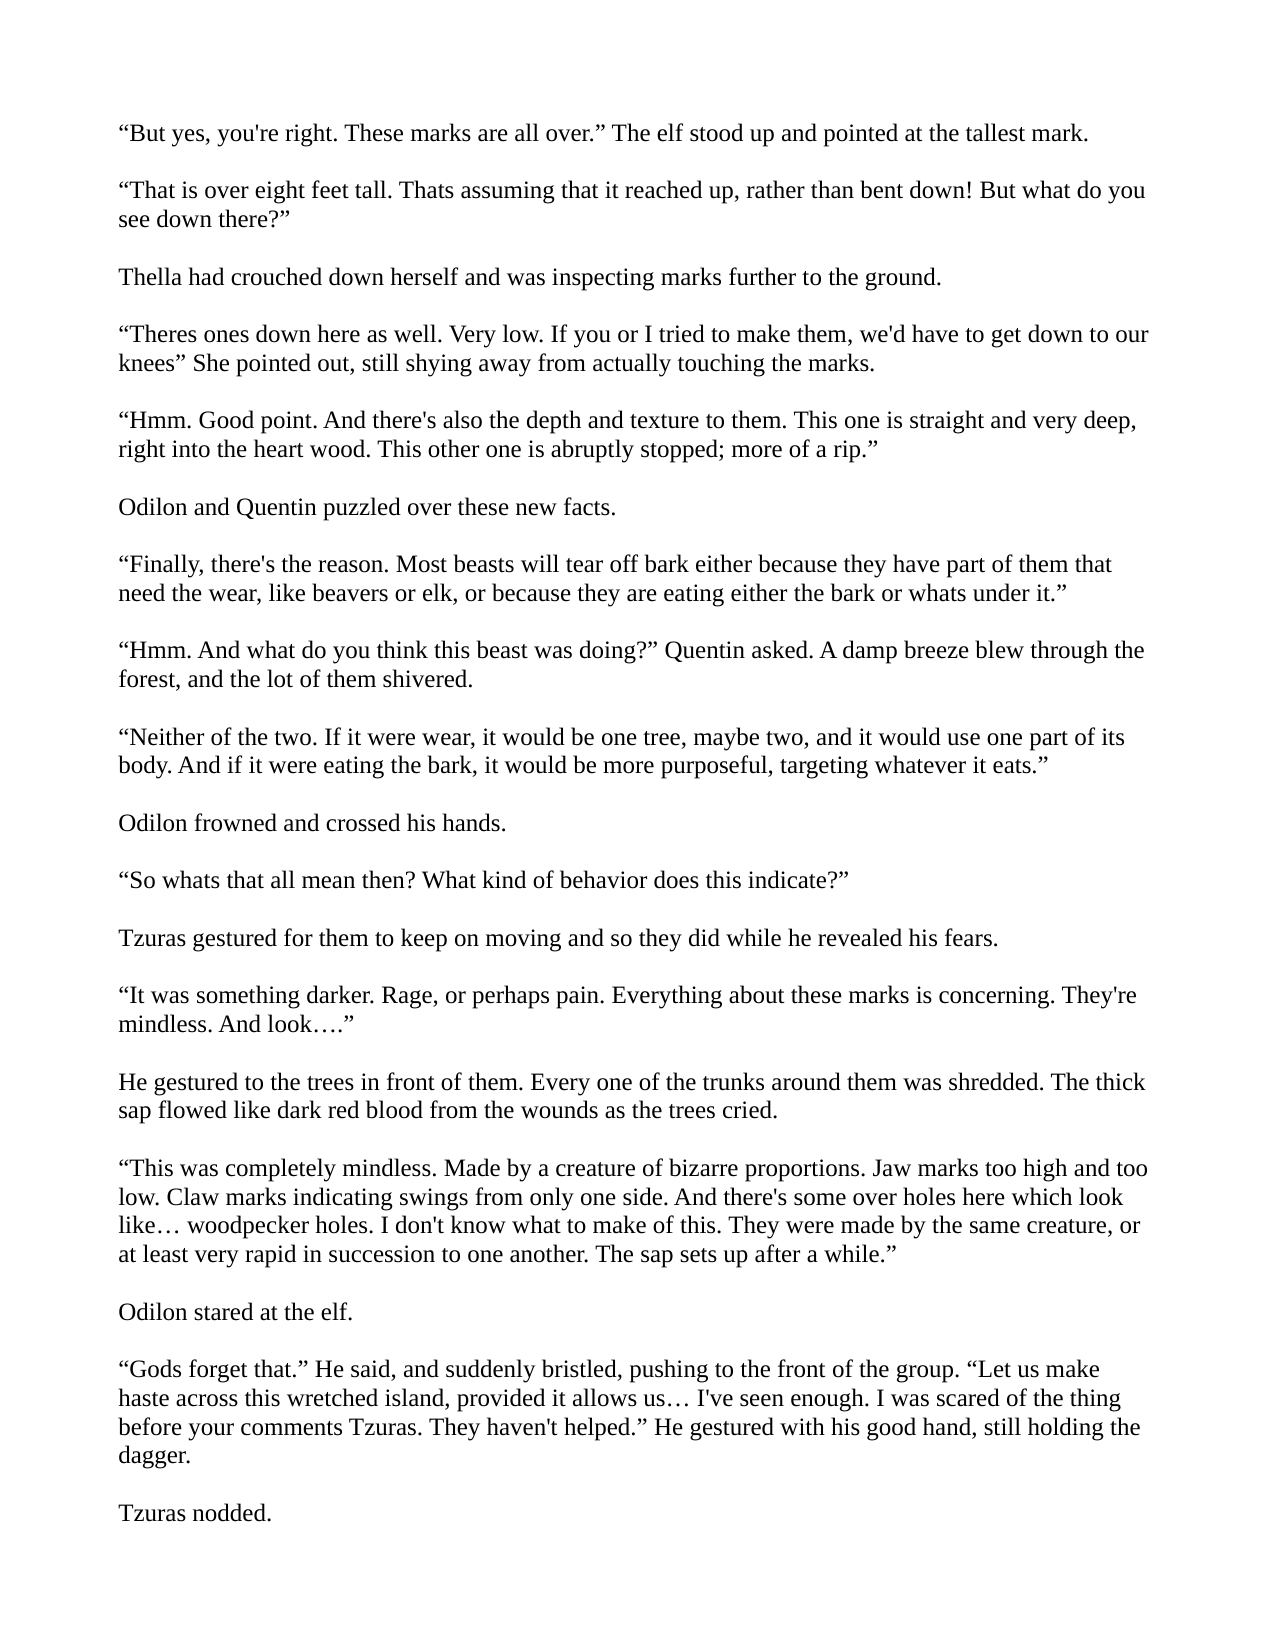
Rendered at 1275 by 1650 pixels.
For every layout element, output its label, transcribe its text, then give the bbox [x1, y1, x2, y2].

text “This was completely mindless. Made by a creature of bizarre proportions. Jaw marks too high and too low. Claw marks indicating swings from only one side. And there's some over holes here which look like… woodpecker holes. I don't know what to make of this. They were made by the same creature, or at least very rapid in succession to one another. The sap sets up after a while.” [118, 1153, 1157, 1268]
text “Hmm. Good point. And there's also the depth and texture to them. This one is straight and very deep, right into the heart wood. This other one is abruptly stopped; more of a rip.” [118, 406, 1157, 463]
text Tzuras nodded. [118, 1498, 1157, 1527]
text Tzuras gestured for them to keep on moving and so they did while he revealed his fears. [118, 923, 1157, 952]
text “Hmm. And what do you think this beast was doing?” Quentin asked. A damp breeze blew through the forest, and the lot of them shivered. [118, 636, 1157, 693]
text Thella had crouched down herself and was inspecting marks further to the ground. [118, 262, 1157, 291]
text “But yes, you're right. These marks are all over.” The elf stood up and pointed at the tallest mark. [118, 118, 1157, 147]
text “Theres ones down here as well. Very low. If you or I tried to make them, we'd have to get down to our knees” She pointed out, still shying away from actually touching the marks. [118, 319, 1157, 377]
text “That is over eight feet tall. Thats assuming that it reached up, rather than bent down! But what do you see down there?” [118, 176, 1157, 233]
text “It was something darker. Rage, or perhaps pain. Everything about these marks is concerning. They're mindless. And look….” [118, 981, 1157, 1038]
text “Neither of the two. If it were wear, it would be one tree, maybe two, and it would use one part of its body. And if it were eating the bark, it would be more purposeful, targeting whatever it eats.” [118, 722, 1157, 779]
text Odilon and Quentin puzzled over these new facts. [118, 492, 1157, 521]
text “So whats that all mean then? What kind of behavior does this indicate?” [118, 866, 1157, 894]
text He gestured to the trees in front of them. Every one of the trunks around them was shredded. The thick sap flowed like dark red blood from the wounds as the trees cried. [118, 1067, 1157, 1124]
text Odilon stared at the elf. [118, 1297, 1157, 1326]
text Odilon frowned and crossed his hands. [118, 808, 1157, 837]
text “Finally, there's the reason. Most beasts will tear off bark either because they have part of them that need the wear, like beavers or elk, or because they are eating either the bark or whats under it.” [118, 549, 1157, 607]
text “Gods forget that.” He said, and suddenly bristled, pushing to the front of the group. “Let us make haste across this wretched island, provided it allows us… I've seen enough. I was scared of the thing before your comments Tzuras. They haven't helped.” He gestured with his good hand, still holding the dagger. [118, 1354, 1157, 1469]
